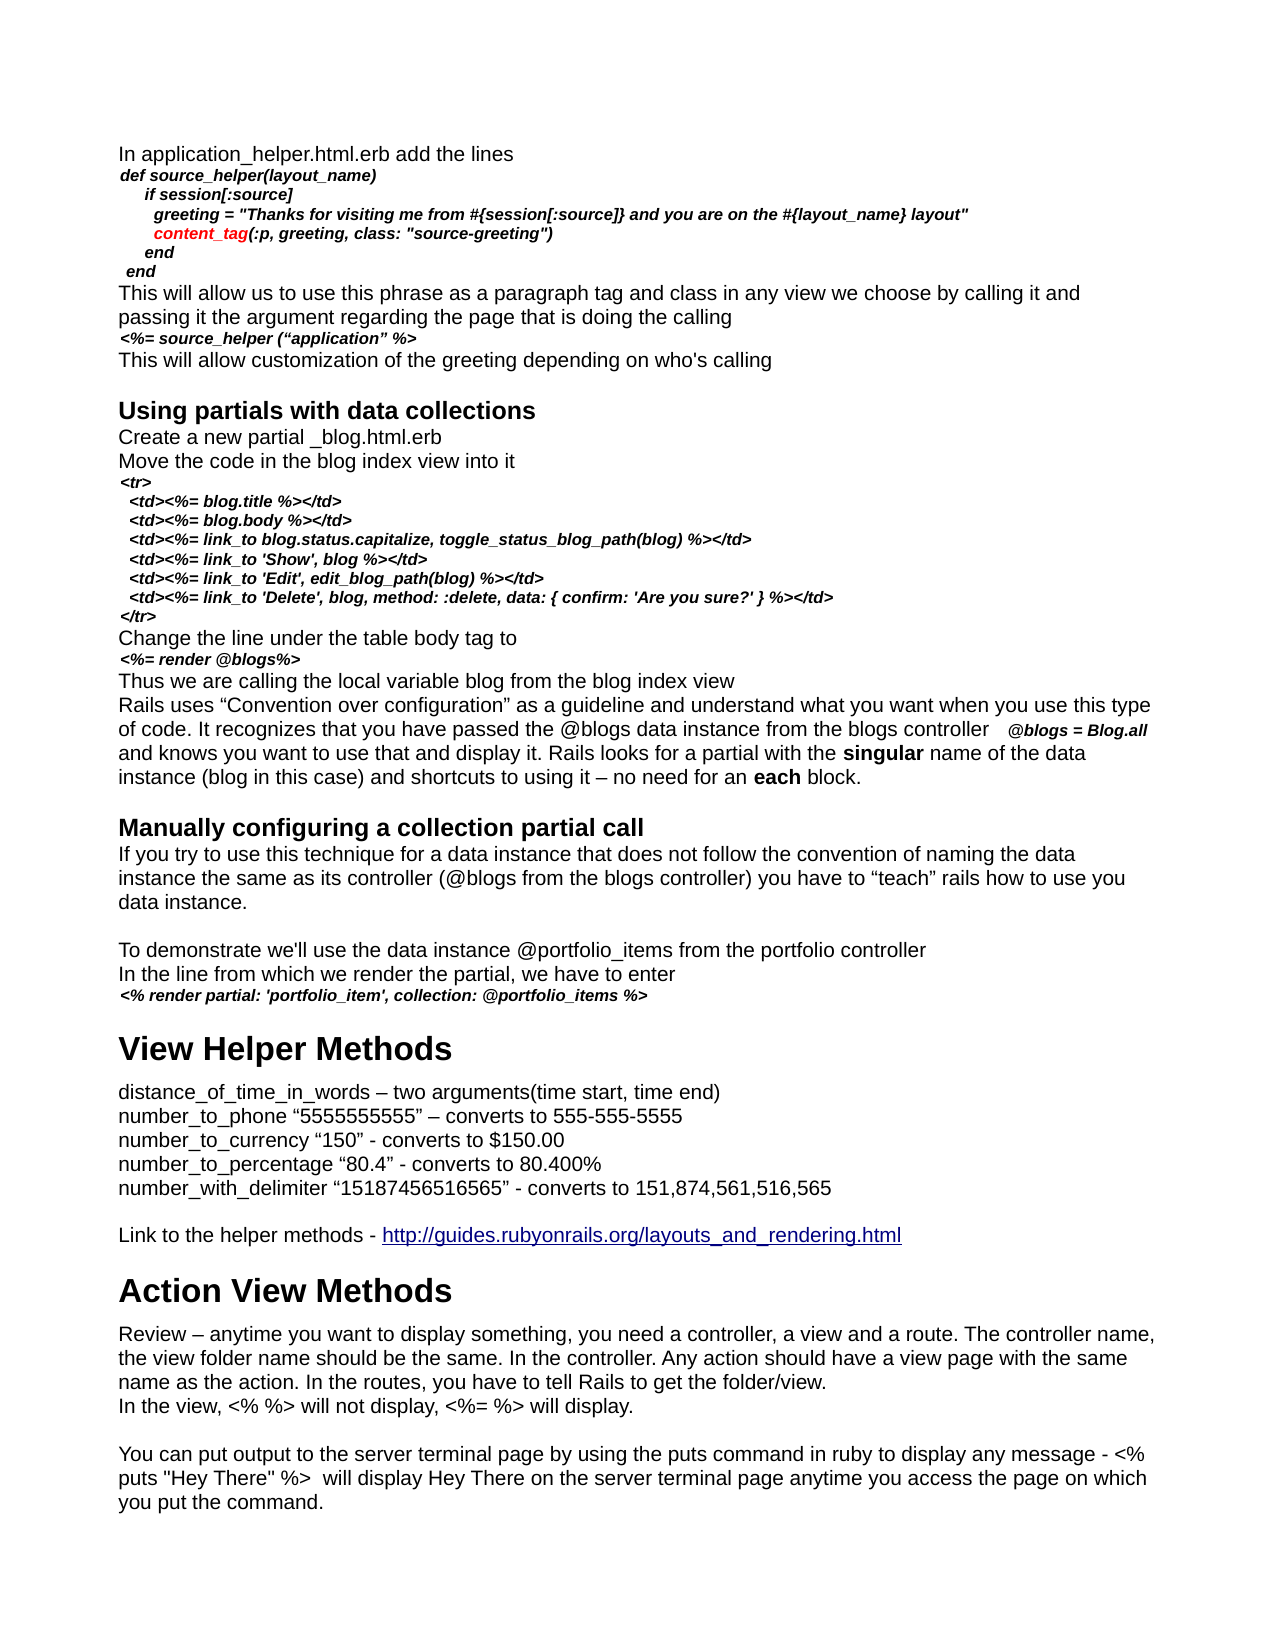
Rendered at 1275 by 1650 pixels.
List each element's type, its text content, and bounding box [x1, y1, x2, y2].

text Review – anytime you want to display something, you need a controller, a view and a route. The controller name, the view folder name should be the same. In the controller. Any action should have a view page with the same name as the action. In the routes, you have to tell Rails to get the folder/view. [118, 1322, 1157, 1394]
text If you try to use this technique for a data instance that does not follow the convention of naming the data instance the same as its controller (@blogs from the blogs controller) you have to “teach” rails how to use you data instance. [118, 842, 1157, 913]
subtitle Using partials with data collections [118, 396, 1157, 425]
text <td><%= blog.body %></td> [117, 511, 1157, 530]
text <td><%= link_to 'Edit', edit_blog_path(blog) %></td> [117, 568, 1157, 588]
text Move the code in the blog index view into it [118, 449, 1157, 473]
text Thus we are calling the local variable blog from the blog index view [118, 669, 1157, 693]
text <td><%= blog.title %></td> [117, 492, 1157, 511]
text This will allow customization of the greeting depending on who's calling [118, 348, 1157, 372]
text Link to the helper methods - http://guides.rubyonrails.org/layouts_and_rendering.html [118, 1223, 1157, 1247]
text <% render partial: 'portfolio_item', collection: @portfolio_items %> [117, 985, 1157, 1004]
text Create a new partial _blog.html.erb [118, 425, 1157, 449]
text number_with_delimiter “15187456516565” - converts to 151,874,561,516,565 [118, 1175, 1157, 1199]
text number_to_percentage “80.4” - converts to 80.400% [118, 1151, 1157, 1175]
text <td><%= link_to blog.status.capitalize, toggle_status_blog_path(blog) %></td> [117, 530, 1157, 549]
text Change the line under the table body tag to [118, 626, 1157, 650]
text <tr> [117, 473, 1157, 492]
text <td><%= link_to 'Delete', blog, method: :delete, data: { confirm: 'Are you sure?' } %></td> [117, 588, 1157, 607]
subtitle View Helper Methods [118, 1028, 1157, 1067]
text This will allow us to use this phrase as a paragraph tag and class in any view we choose by calling it and passing it the argument regarding the page that is doing the calling [118, 281, 1157, 329]
subtitle Manually configuring a collection partial call [118, 813, 1157, 842]
subtitle Action View Methods [118, 1271, 1157, 1309]
text In application_helper.html.erb add the lines [118, 142, 1157, 166]
text def source_helper(layout_name) if session[:source] greeting = "Thanks for visiting me from #{session[:source]} and you are on the #{layout_name} layout" content_tag(:p, greeting, class: "source-greeting") end end [117, 166, 1157, 281]
text </tr> [117, 607, 1157, 626]
text To demonstrate we'll use the data instance @portfolio_items from the portfolio controller [118, 937, 1157, 961]
text In the line from which we render the partial, we have to enter [118, 961, 1157, 985]
text In the view, <% %> will not display, <%= %> will display. [118, 1394, 1157, 1418]
text Rails uses “Convention over configuration” as a guideline and understand what you want when you use this type of code. It recognizes that you have passed the @blogs data instance from the blogs controller @blogs = Blog.all and knows you want to use that and display it. Rails looks for a partial with the singular name of the data instance (blog in this case) and shortcuts to using it – no need for an each block. [118, 693, 1157, 789]
text distance_of_time_in_words – two arguments(time start, time end) [118, 1079, 1157, 1103]
text number_to_phone “5555555555” – converts to 555-555-5555 [118, 1103, 1157, 1127]
text <%= source_helper (“application” %> [117, 329, 1157, 348]
text number_to_currency “150” - converts to $150.00 [118, 1127, 1157, 1151]
text <td><%= link_to 'Show', blog %></td> [117, 549, 1157, 568]
text You can put output to the server terminal page by using the puts command in ruby to display any message - <% puts "Hey There" %> will display Hey There on the server terminal page anytime you access the page on which you put the command. [118, 1442, 1157, 1514]
text <%= render @blogs%> [117, 650, 1157, 669]
